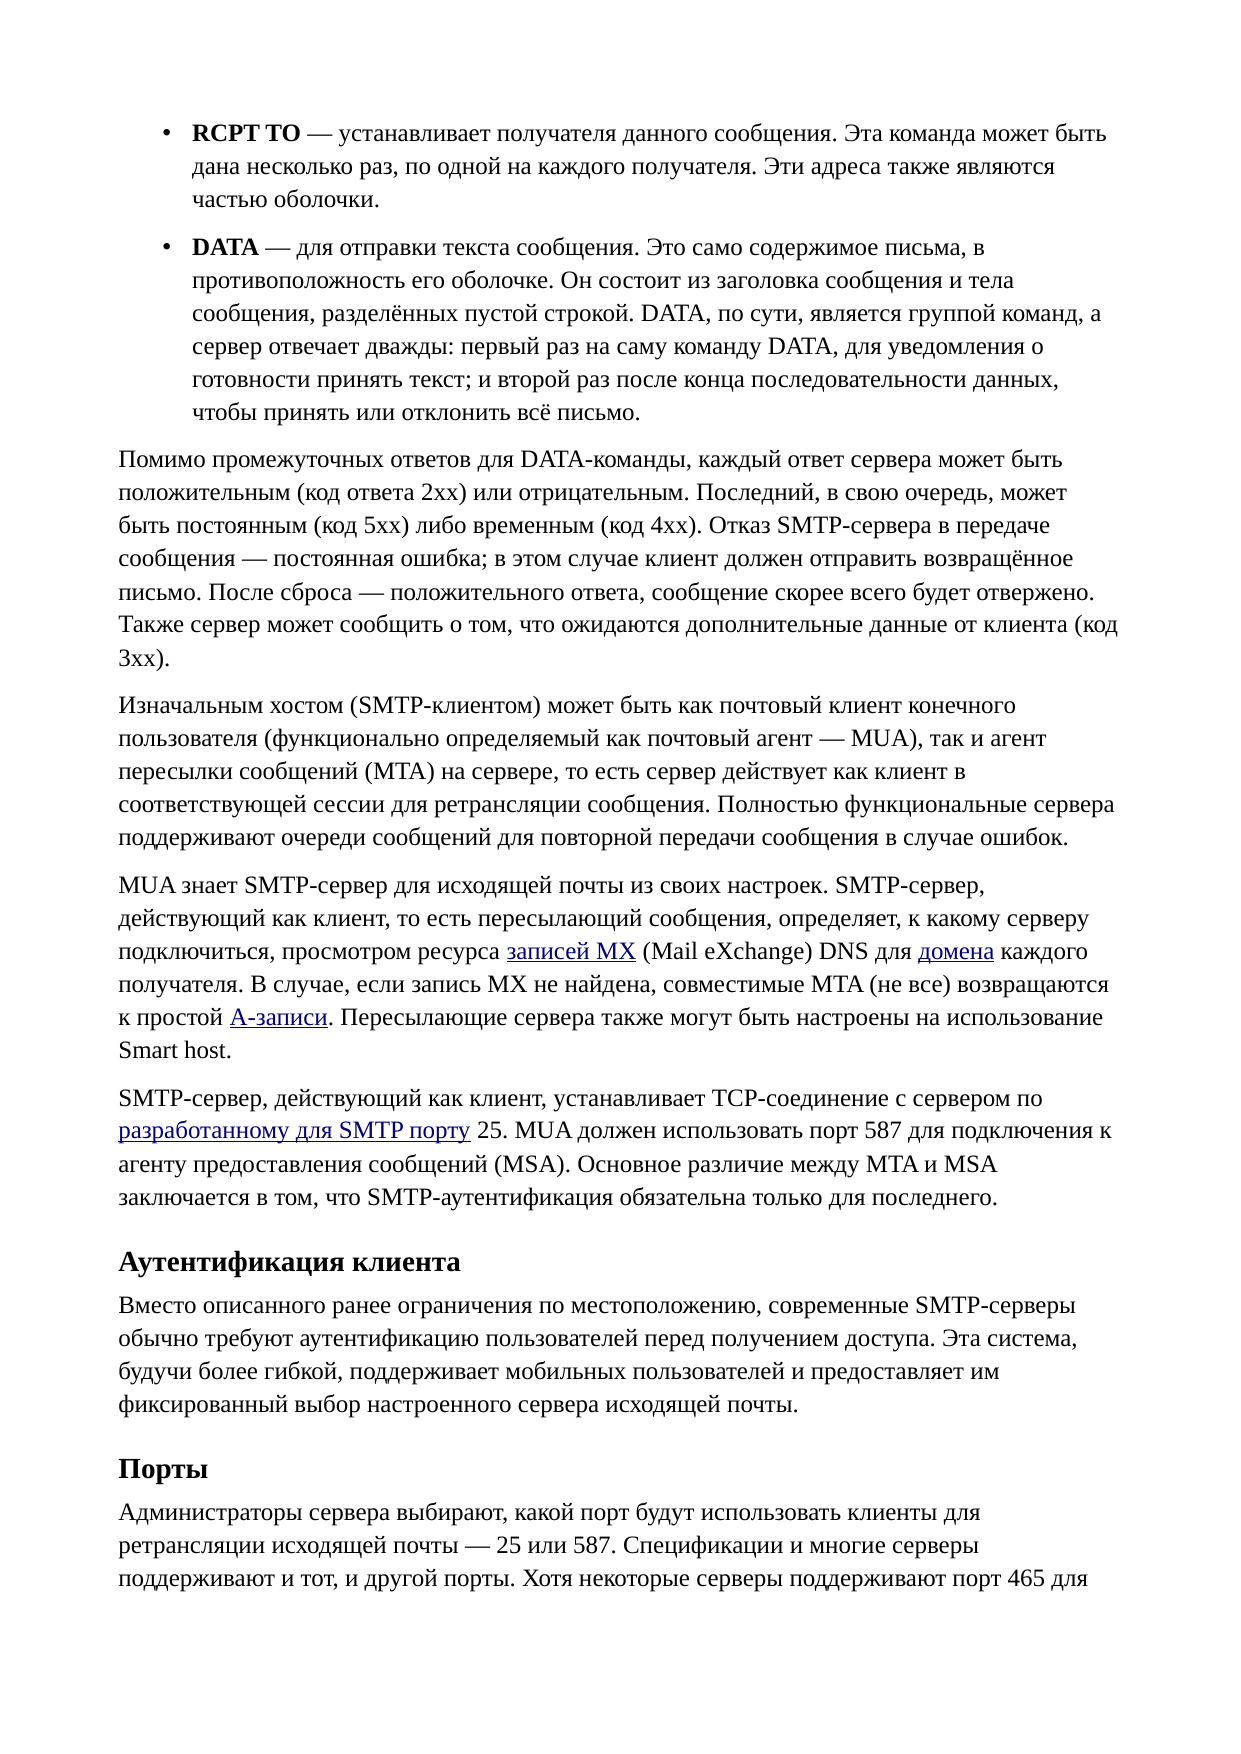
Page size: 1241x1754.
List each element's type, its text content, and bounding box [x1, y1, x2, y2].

subtitle Порты [118, 1451, 1122, 1485]
text SMTP-сервер, действующий как клиент, устанавливает TCP-соединение с сервером по разработанному для SMTP порту 25. MUA должен использовать порт 587 для подключения к агенту предоставления сообщений (MSA). Основное различие между MTA и MSA заключается в том, что SMTP-аутентификация обязательна только для последнего. [118, 1083, 1122, 1210]
subtitle Аутентификация клиента [118, 1244, 1122, 1277]
text Вместо описанного ранее ограничения по местоположению, современные SMTP-серверы обычно требуют аутентификацию пользователей перед получением доступа. Эта система, будучи более гибкой, поддерживает мобильных пользователей и предоставляет им фиксированный выбор настроенного сервера исходящей почты. [118, 1290, 1122, 1418]
text Администраторы сервера выбирают, какой порт будут использовать клиенты для ретрансляции исходящей почты — 25 или 587. Спецификации и многие серверы поддерживают и тот, и другой порты. Хотя некоторые серверы поддерживают порт 465 для [118, 1497, 1122, 1592]
list RCPT TO — устанавливает получателя данного сообщения. Эта команда может быть дана несколько раз, по одной на каждого получателя. Эти адреса также являются частью оболочки. [162, 118, 1122, 213]
list DATA — для отправки текста сообщения. Это само содержимое письма, в противоположность его оболочке. Он состоит из заголовка сообщения и тела сообщения, разделённых пустой строкой. DATA, по сути, является группой команд, а сервер отвечает дважды: первый раз на саму команду DATA, для уведомления о готовности принять текст; и второй раз после конца последовательности данных, чтобы принять или отклонить всё письмо. [162, 232, 1122, 426]
text MUA знает SMTP-сервер для исходящей почты из своих настроек. SMTP-сервер, действующий как клиент, то есть пересылающий сообщения, определяет, к какому серверу подключиться, просмотром ресурса записей MX (Mail eXchange) DNS для домена каждого получателя. В случае, если запись MX не найдена, совместимые MTA (не все) возвращаются к простой А-записи. Пересылающие сервера также могут быть настроены на использование Smart host. [118, 870, 1122, 1064]
text Изначальным хостом (SMTP-клиентом) может быть как почтовый клиент конечного пользователя (функционально определяемый как почтовый агент — MUA), так и агент пересылки сообщений (MTA) на сервере, то есть сервер действует как клиент в соответствующей сессии для ретрансляции сообщения. Полностью функциональные сервера поддерживают очереди сообщений для повторной передачи сообщения в случае ошибок. [118, 690, 1122, 851]
text Помимо промежуточных ответов для DATA-команды, каждый ответ сервера может быть положительным (код ответа 2хх) или отрицательным. Последний, в свою очередь, может быть постоянным (код 5хх) либо временным (код 4хх). Отказ SMTP-сервера в передаче сообщения — постоянная ошибка; в этом случае клиент должен отправить возвращённое письмо. После сброса — положительного ответа, сообщение скорее всего будет отвержено. Также сервер может сообщить о том, что ожидаются дополнительные данные от клиента (код 3xx). [118, 444, 1122, 671]
